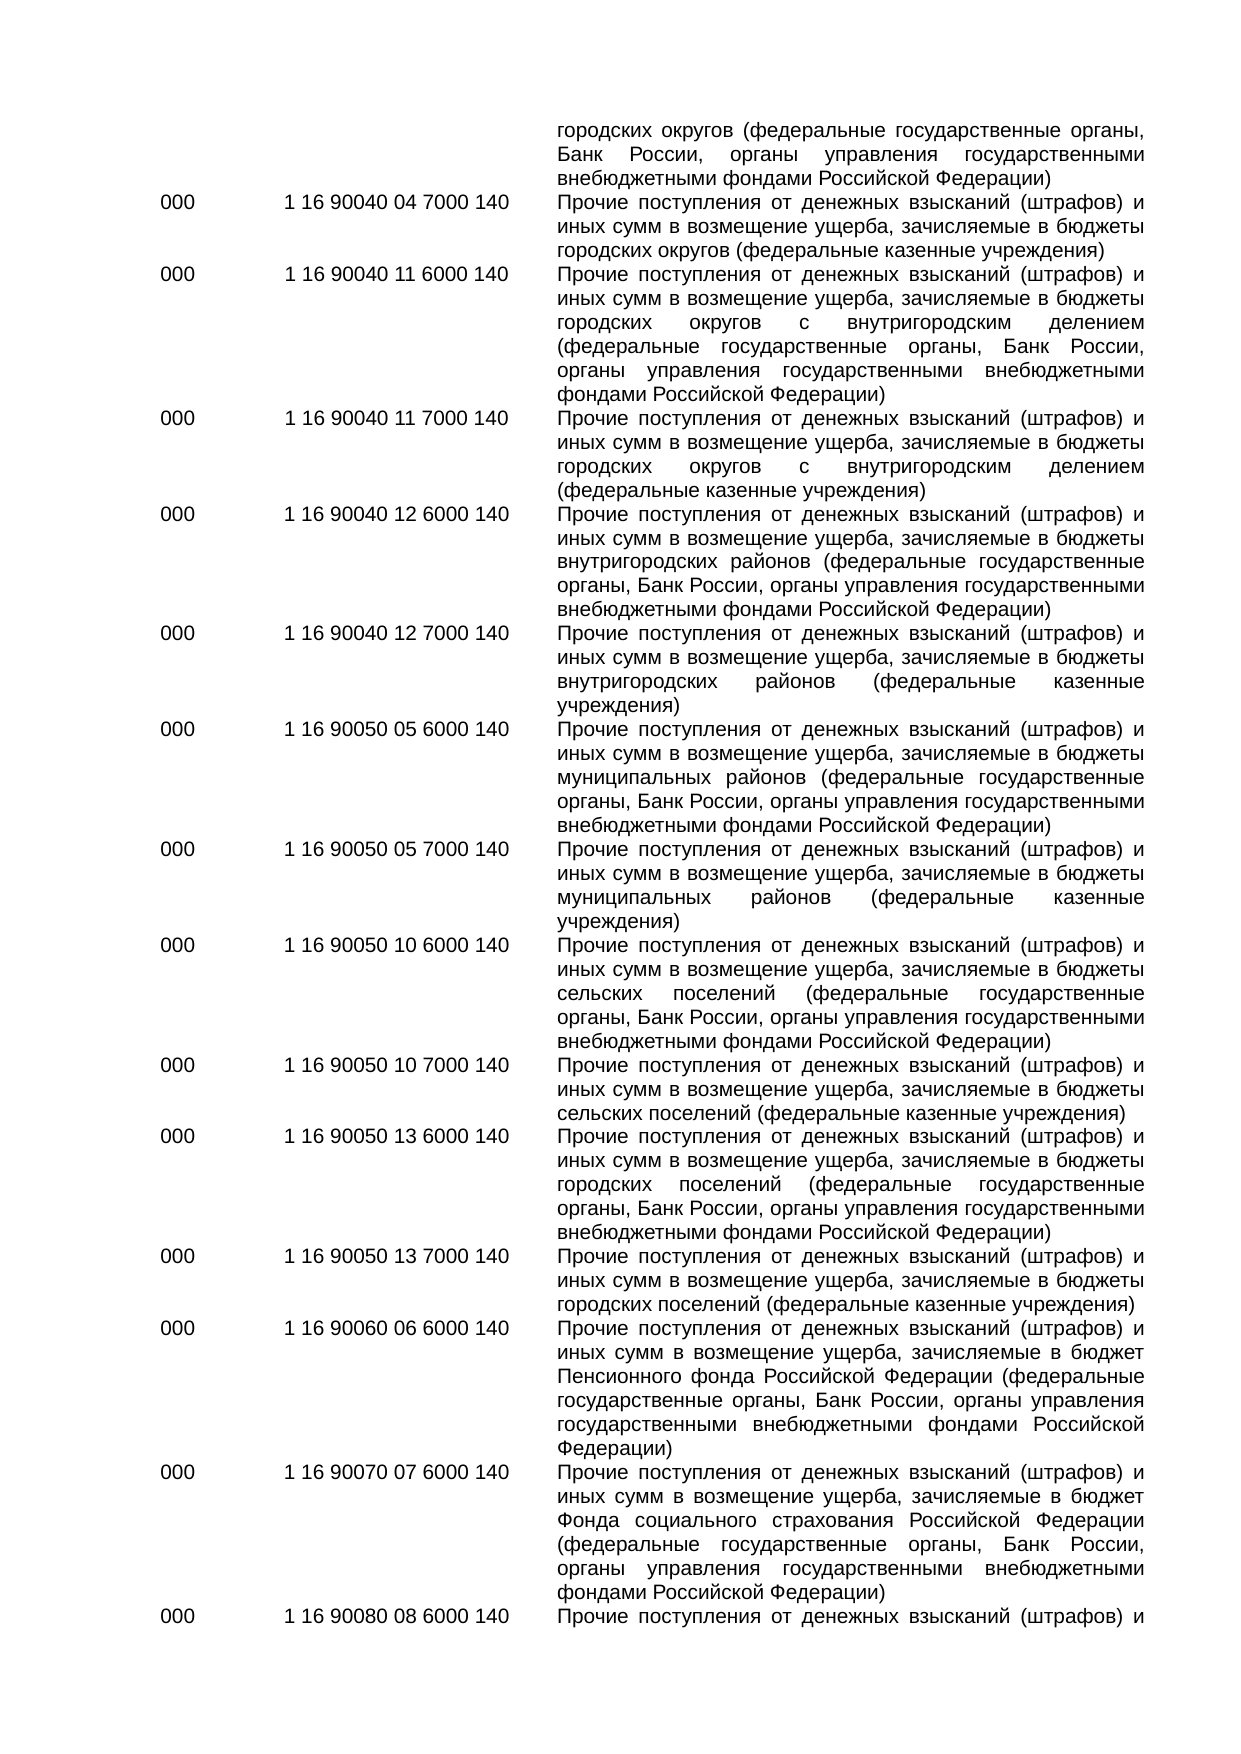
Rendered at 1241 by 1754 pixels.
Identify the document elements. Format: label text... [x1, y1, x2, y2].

table_cell Прочие поступления от денежных взысканий (штрафов) и иных сумм в возмещение ущерба, зачисляемые в бюджеты муниципальных районов (федеральные казенные учреждения) [556, 837, 1146, 933]
table_cell 000 [118, 406, 237, 501]
table_cell 1 16 90050 10 7000 140 [237, 1053, 556, 1124]
table_cell Прочие поступления от денежных взысканий (штрафов) и иных сумм в возмещение ущерба, зачисляемые в бюджеты сельских поселений (федеральные казенные учреждения) [556, 1053, 1146, 1124]
table_cell 1 16 90050 13 7000 140 [237, 1244, 556, 1316]
table_cell 000 [118, 1124, 237, 1244]
table_cell 1 16 90080 08 6000 140 [237, 1604, 556, 1627]
table_cell 000 [118, 1244, 237, 1316]
table_cell Прочие поступления от денежных взысканий (штрафов) и иных сумм в возмещение ущерба, зачисляемые в бюджеты городских округов с внутригородским делением (федеральные казенные учреждения) [556, 406, 1146, 501]
table_cell 000 [118, 717, 237, 837]
table_cell Прочие поступления от денежных взысканий (штрафов) и иных сумм в возмещение ущерба, зачисляемые в бюджеты сельских поселений (федеральные государственные органы, Банк России, органы управления государственными внебюджетными фондами Российской Федерации) [556, 933, 1146, 1052]
table_cell Прочие поступления от денежных взысканий (штрафов) и [556, 1604, 1146, 1627]
table_cell Прочие поступления от денежных взысканий (штрафов) и иных сумм в возмещение ущерба, зачисляемые в бюджет Фонда социального страхования Российской Федерации (федеральные государственные органы, Банк России, органы управления государственными внебюджетными фондами Российской Федерации) [556, 1460, 1146, 1603]
table_cell 000 [118, 837, 237, 933]
table_cell Прочие поступления от денежных взысканий (штрафов) и иных сумм в возмещение ущерба, зачисляемые в бюджеты внутригородских районов (федеральные государственные органы, Банк России, органы управления государственными внебюджетными фондами Российской Федерации) [556, 501, 1146, 621]
table_cell 000 [118, 1604, 237, 1627]
table_cell 1 16 90050 13 6000 140 [237, 1124, 556, 1244]
table_cell городских округов (федеральные государственные органы, Банк России, органы управления государственными внебюджетными фондами Российской Федерации) [556, 118, 1146, 190]
table_cell Прочие поступления от денежных взысканий (штрафов) и иных сумм в возмещение ущерба, зачисляемые в бюджеты муниципальных районов (федеральные государственные органы, Банк России, органы управления государственными внебюджетными фондами Российской Федерации) [556, 717, 1146, 837]
table_cell Прочие поступления от денежных взысканий (штрафов) и иных сумм в возмещение ущерба, зачисляемые в бюджеты городских округов (федеральные казенные учреждения) [556, 190, 1146, 262]
table_cell 000 [118, 933, 237, 1052]
table_cell 000 [118, 621, 237, 717]
table_cell 1 16 90040 11 6000 140 [237, 262, 556, 406]
table_cell Прочие поступления от денежных взысканий (штрафов) и иных сумм в возмещение ущерба, зачисляемые в бюджет Пенсионного фонда Российской Федерации (федеральные государственные органы, Банк России, органы управления государственными внебюджетными фондами Российской Федерации) [556, 1316, 1146, 1460]
table_cell 1 16 90040 12 7000 140 [237, 621, 556, 717]
table_cell Прочие поступления от денежных взысканий (штрафов) и иных сумм в возмещение ущерба, зачисляемые в бюджеты городских округов с внутригородским делением (федеральные государственные органы, Банк России, органы управления государственными внебюджетными фондами Российской Федерации) [556, 262, 1146, 406]
table_cell 000 [118, 190, 237, 262]
table_cell 000 [118, 1053, 237, 1124]
table_cell [118, 118, 237, 190]
table_cell 1 16 90050 10 6000 140 [237, 933, 556, 1052]
table_cell 000 [118, 262, 237, 406]
table_cell Прочие поступления от денежных взысканий (штрафов) и иных сумм в возмещение ущерба, зачисляемые в бюджеты городских поселений (федеральные казенные учреждения) [556, 1244, 1146, 1316]
table_cell Прочие поступления от денежных взысканий (штрафов) и иных сумм в возмещение ущерба, зачисляемые в бюджеты внутригородских районов (федеральные казенные учреждения) [556, 621, 1146, 717]
table_cell 000 [118, 1316, 237, 1460]
table_cell 1 16 90040 11 7000 140 [237, 406, 556, 501]
table_cell 1 16 90070 07 6000 140 [237, 1460, 556, 1603]
table_cell [237, 118, 556, 190]
table_cell 1 16 90050 05 6000 140 [237, 717, 556, 837]
table_cell 000 [118, 501, 237, 621]
table_cell 1 16 90040 04 7000 140 [237, 190, 556, 262]
table_cell Прочие поступления от денежных взысканий (штрафов) и иных сумм в возмещение ущерба, зачисляемые в бюджеты городских поселений (федеральные государственные органы, Банк России, органы управления государственными внебюджетными фондами Российской Федерации) [556, 1124, 1146, 1244]
table_cell 1 16 90060 06 6000 140 [237, 1316, 556, 1460]
table_cell 000 [118, 1460, 237, 1603]
table_cell 1 16 90040 12 6000 140 [237, 501, 556, 621]
table_cell 1 16 90050 05 7000 140 [237, 837, 556, 933]
